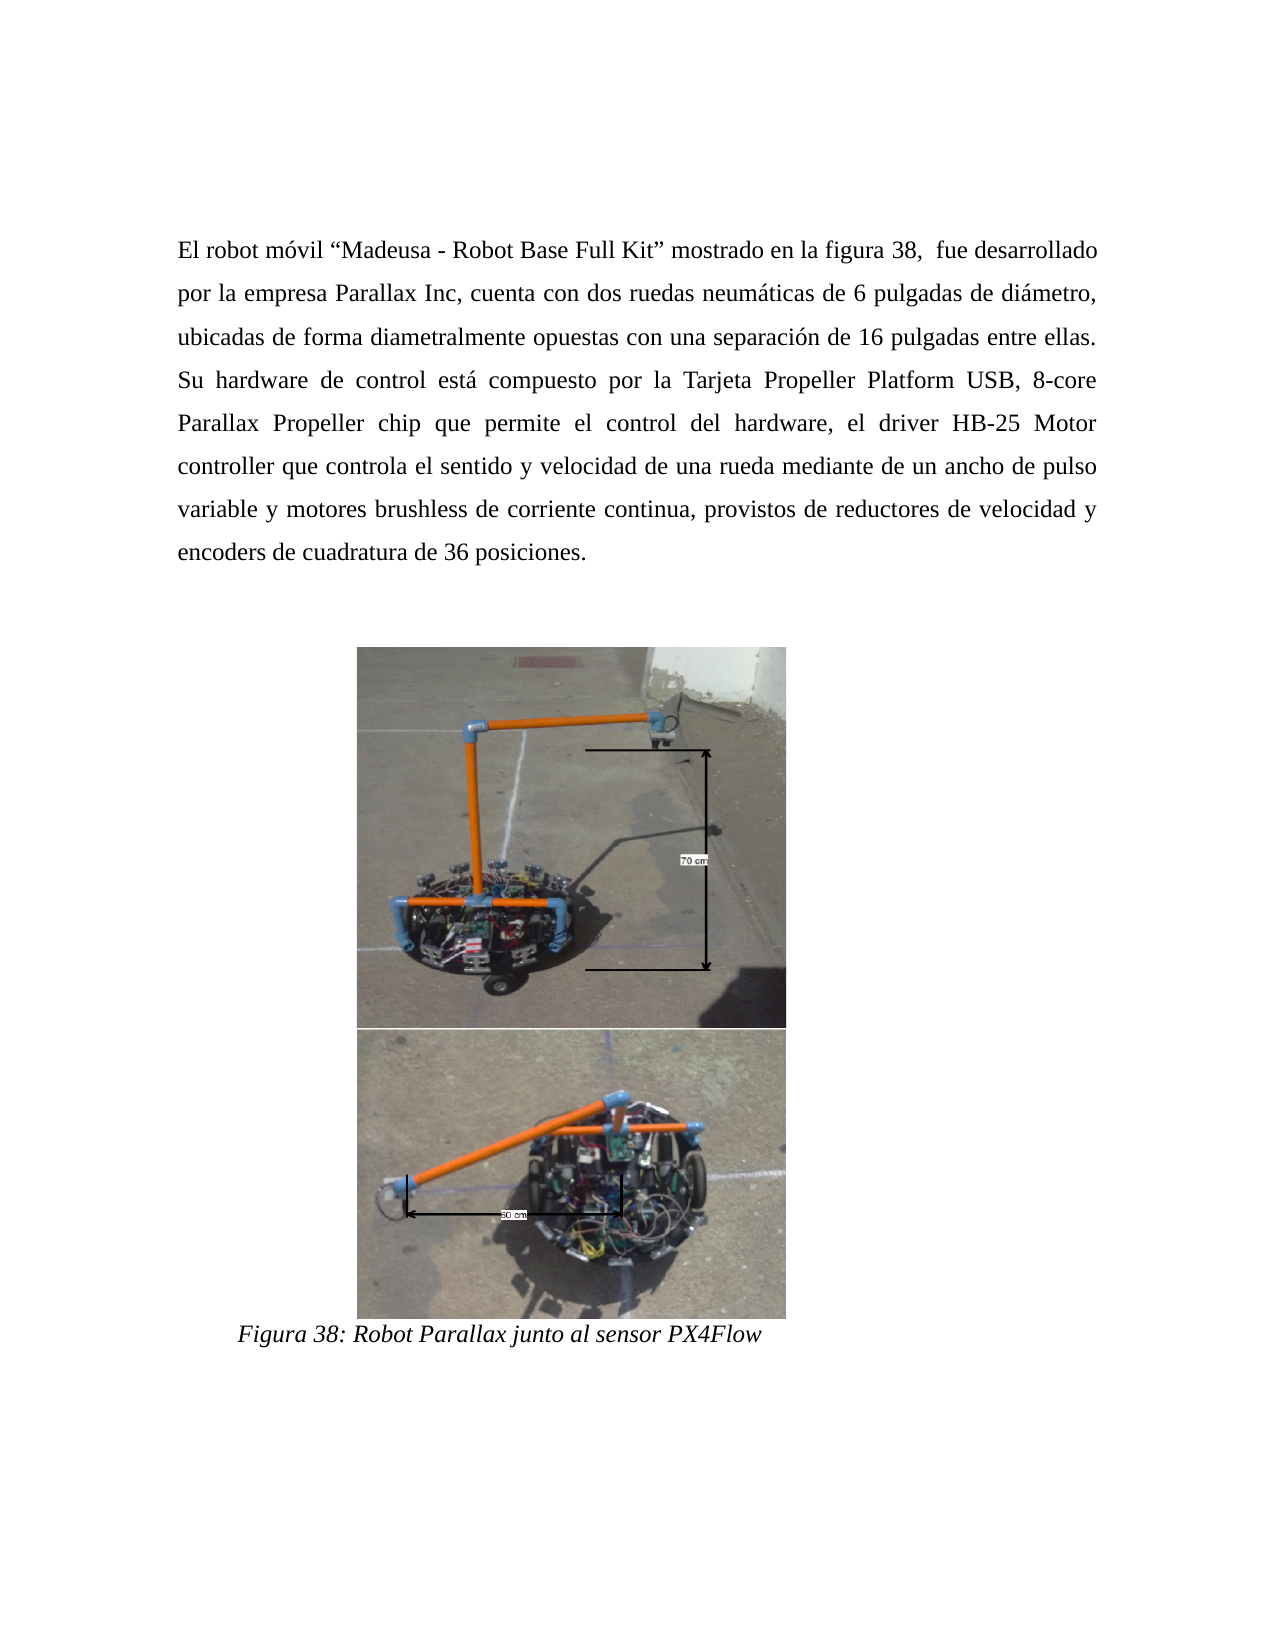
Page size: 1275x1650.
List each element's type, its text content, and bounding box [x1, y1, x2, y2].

text Figura 38: Robot Parallax junto al sensor PX4Flow [237, 1320, 919, 1348]
picture [356, 647, 787, 1320]
text El robot móvil “Madeusa - Robot Base Full Kit” mostrado en la figura 38, fue desarrollado por la empresa Parallax Inc, cuenta con dos ruedas neumáticas de 6 pulgadas de diámetro, ubicadas de forma diametralmente opuestas con una separación de 16 pulgadas entre ellas. Su hardware de control está compuesto por la Tarjeta Propeller Platform USB, 8-core Parallax Propeller chip que permite el control del hardware, el driver HB-25 Motor controller que controla el sentido y velocidad de una rueda mediante de un ancho de pulso variable y motores brushless de corriente continua, provistos de reductores de velocidad y encoders de cuadratura de 36 posiciones. [177, 235, 1098, 566]
